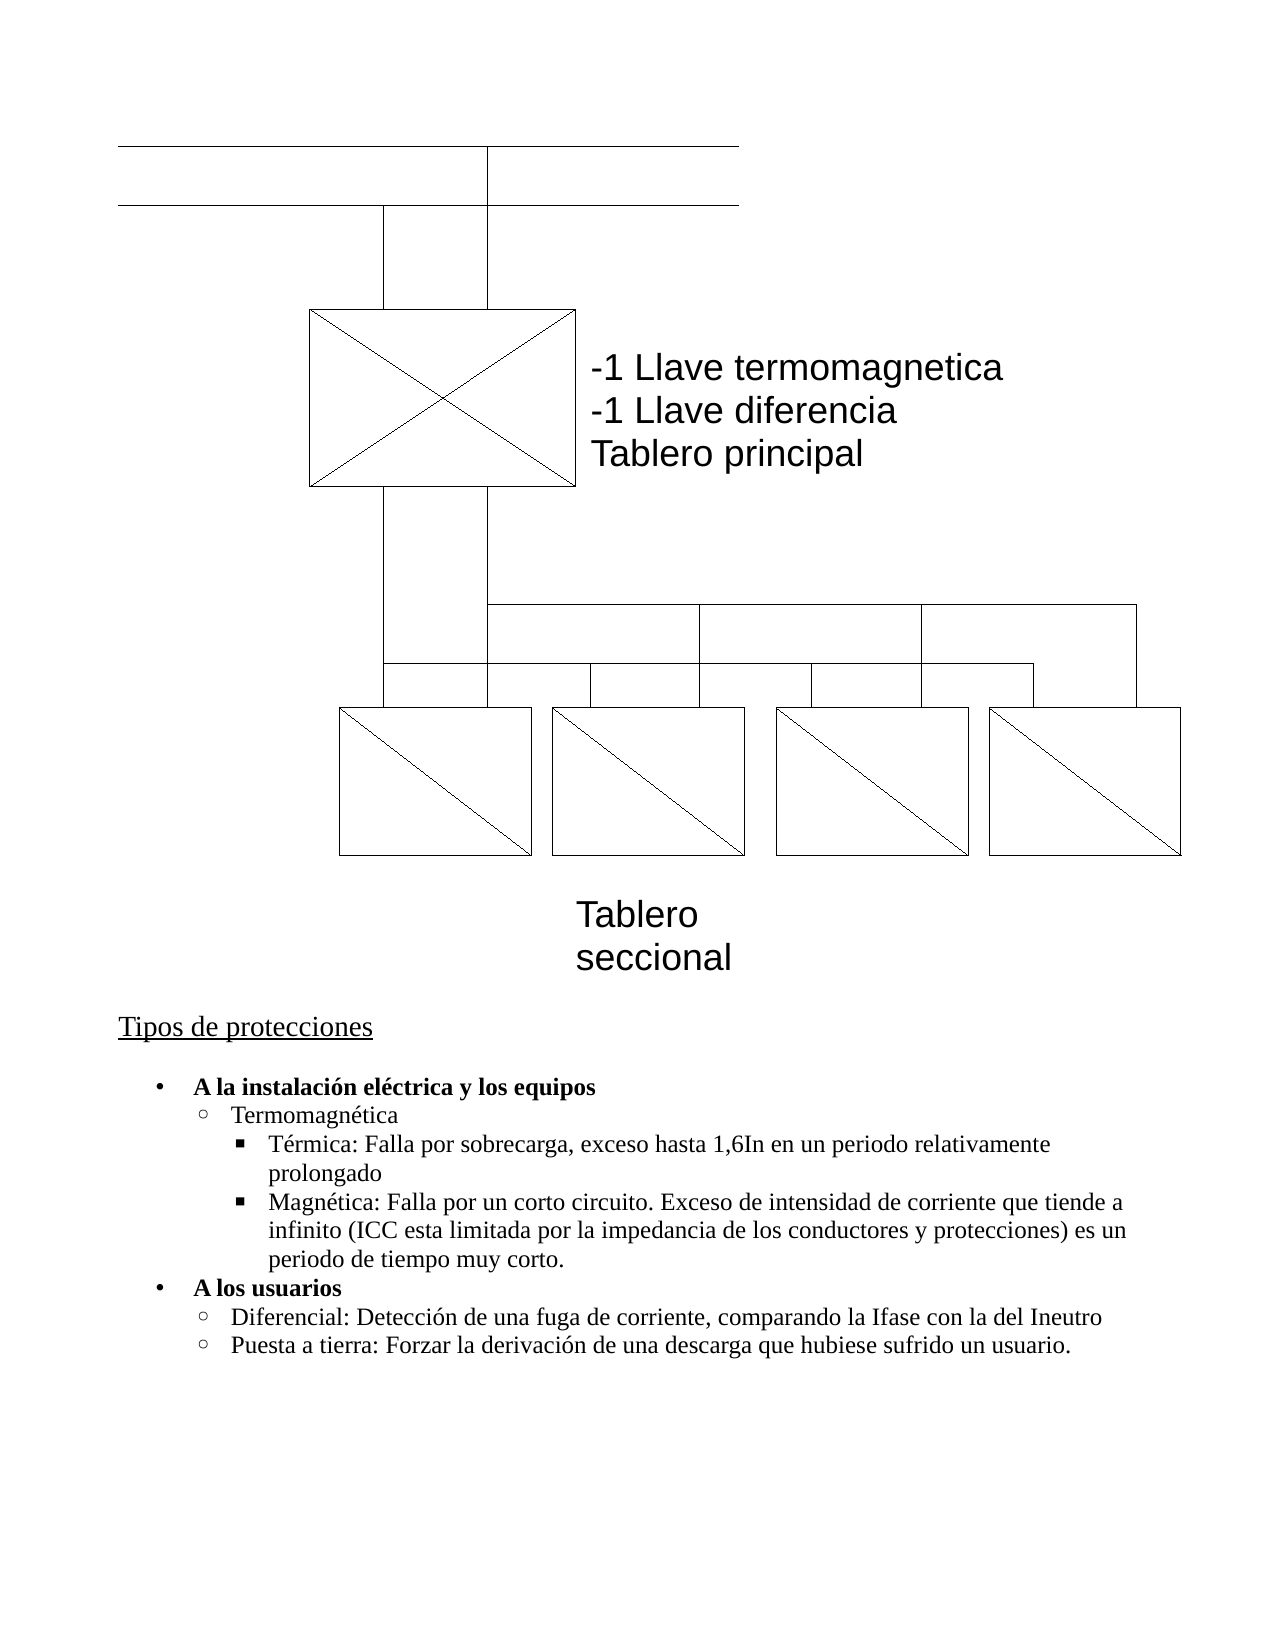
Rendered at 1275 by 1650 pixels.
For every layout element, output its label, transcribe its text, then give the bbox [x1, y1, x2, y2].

list Diferencial: Detección de una fuga de corriente, comparando la Ifase con la del Ineutro [193, 1302, 1157, 1330]
list A los usuarios [156, 1273, 1157, 1302]
list Térmica: Falla por sobrecarga, exceso hasta 1,6In en un periodo relativamente prolongado [231, 1129, 1157, 1187]
list Puesta a tierra: Forzar la derivación de una descarga que hubiese sufrido un usuario. [193, 1330, 1157, 1359]
list A la instalación eléctrica y los equipos [156, 1072, 1157, 1100]
list Magnética: Falla por un corto circuito. Exceso de intensidad de corriente que tiende a infinito (ICC esta limitada por la impedancia de los conductores y protecciones) es un periodo de tiempo muy corto. [231, 1187, 1157, 1273]
text Tipos de protecciones [118, 1009, 1157, 1043]
list Termomagnética [193, 1100, 1157, 1129]
